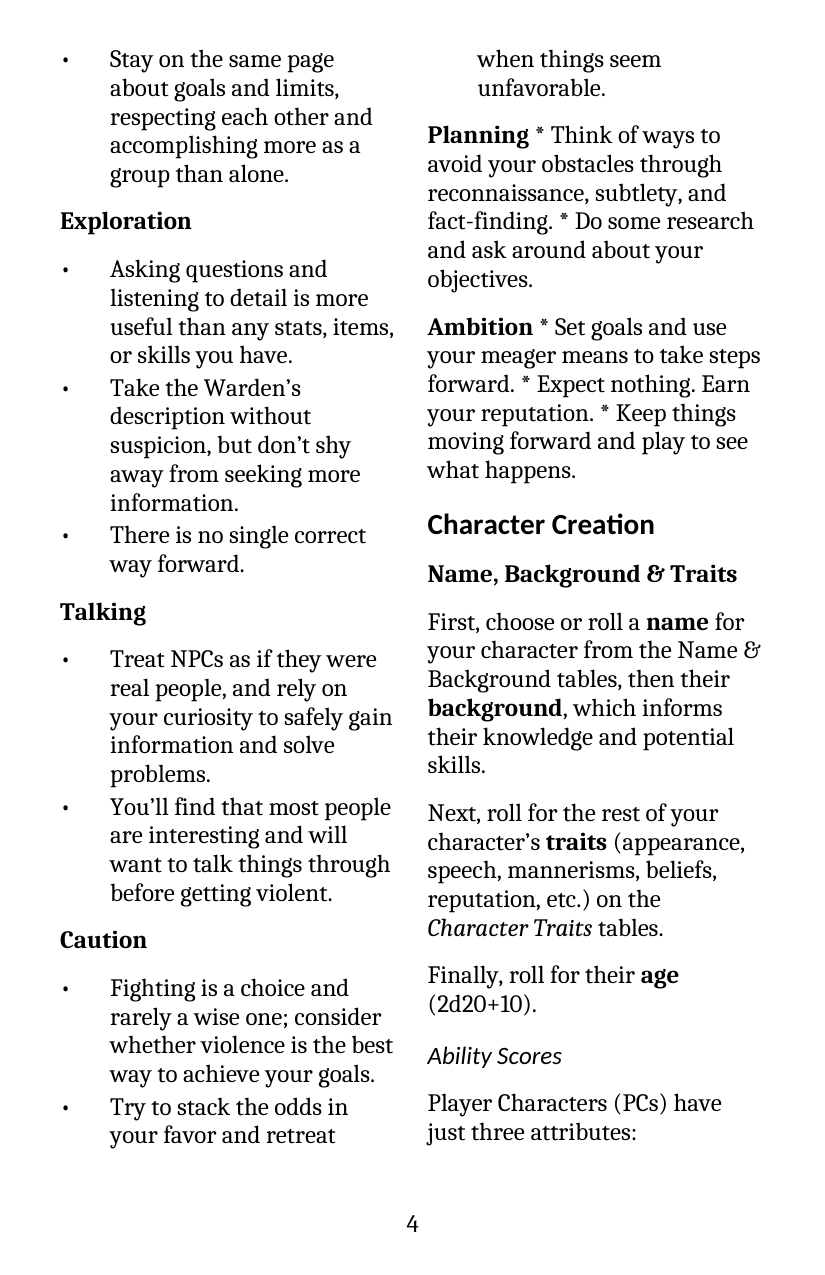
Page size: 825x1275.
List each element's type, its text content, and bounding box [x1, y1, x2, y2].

list You’ll find that most people are interesting and will want to talk things through before getting violent. [60, 792, 397, 907]
subtitle Ability Scores [427, 1040, 765, 1070]
list Asking questions and listening to detail is more useful than any stats, items, or skills you have. [60, 255, 397, 370]
text Finally, roll for their age (2d20+10). [427, 961, 765, 1019]
list when things seem unfavorable. [427, 45, 765, 102]
text Name, Background & Traits [427, 560, 765, 589]
text Talking [60, 597, 397, 626]
list Take the Warden’s description without suspicion, but don’t shy away from seeking more information. [60, 374, 397, 517]
text First, choose or roll a name for your character from the Name & Background tables, then their background, which informs their knowledge and potential skills. [427, 608, 765, 780]
list Stay on the same page about goals and limits, respecting each other and accomplishing more as a group than alone. [60, 45, 397, 189]
list There is no single correct way forward. [60, 521, 397, 579]
text Ambition * Set goals and use your meager means to take steps forward. * Expect nothing. Earn your reputation. * Keep things moving forward and play to see what happens. [427, 312, 765, 485]
list Fighting is a choice and rarely a wise one; consider whether violence is the best way to achieve your goals. [60, 974, 397, 1089]
text Player Characters (PCs) have just three attributes: [427, 1089, 765, 1147]
list Try to stack the odds in your favor and retreat [60, 1092, 397, 1150]
text Next, roll for the rest of your character’s traits (appearance, speech, mannerisms, beliefs, reputation, etc.) on the Character Traits tables. [427, 799, 765, 943]
text Caution [60, 926, 397, 955]
text Planning * Think of ways to avoid your obstacles through reconnaissance, subtlety, and fact-finding. * Do some research and ask around about your objectives. [427, 121, 765, 294]
list Treat NPCs as if they were real people, and rely on your curiosity to safely gain information and solve problems. [60, 645, 397, 789]
text Exploration [60, 207, 397, 236]
subtitle Character Creation [427, 506, 765, 541]
